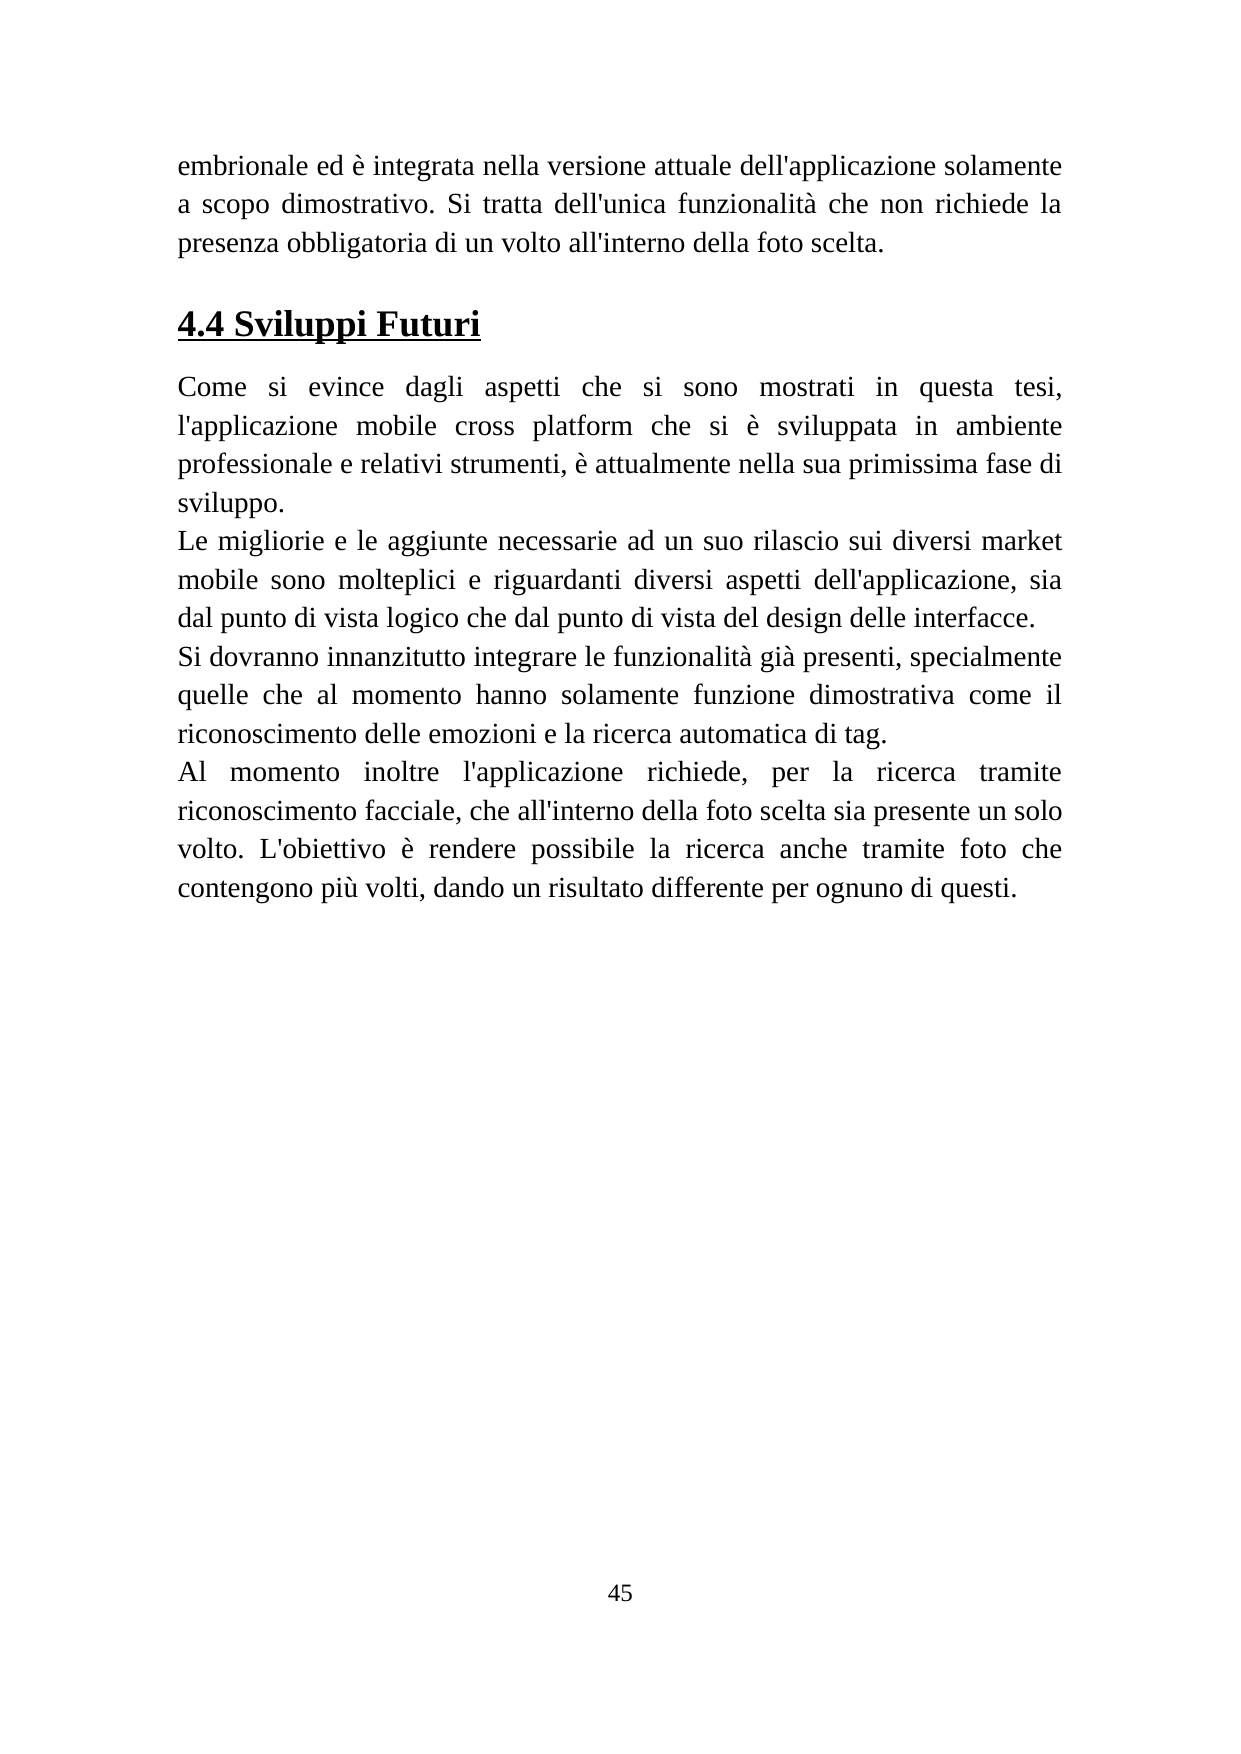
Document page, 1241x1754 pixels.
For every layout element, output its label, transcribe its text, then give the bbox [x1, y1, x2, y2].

text Si dovranno innanzitutto integrare le funzionalità già presenti, specialmente quelle che al momento hanno solamente funzione dimostrativa come il riconoscimento delle emozioni e la ricerca automatica di tag. [177, 639, 1063, 749]
text Come si evince dagli aspetti che si sono mostrati in questa tesi, l'applicazione mobile cross platform che si è sviluppata in ambiente professionale e relativi strumenti, è attualmente nella sua primissima fase di sviluppo. [177, 369, 1063, 518]
text Al momento inoltre l'applicazione richiede, per la ricerca tramite riconoscimento facciale, che all'interno della foto scelta sia presente un solo volto. L'obiettivo è rendere possibile la ricerca anche tramite foto che contengono più volti, dando un risultato differente per ognuno di questi. [177, 754, 1063, 904]
text Le migliorie e le aggiunte necessarie ad un suo rilascio sui diversi market mobile sono molteplici e riguardanti diversi aspetti dell'applicazione, sia dal punto di vista logico che dal punto di vista del design delle interfacce. [177, 523, 1063, 634]
text embrionale ed è integrata nella versione attuale dell'applicazione solamente a scopo dimostrativo. Si tratta dell'unica funzionalità che non richiede la presenza obbligatoria di un volto all'interno della foto scelta. [177, 148, 1063, 258]
text 4.4 Sviluppi Futuri [177, 302, 1063, 345]
